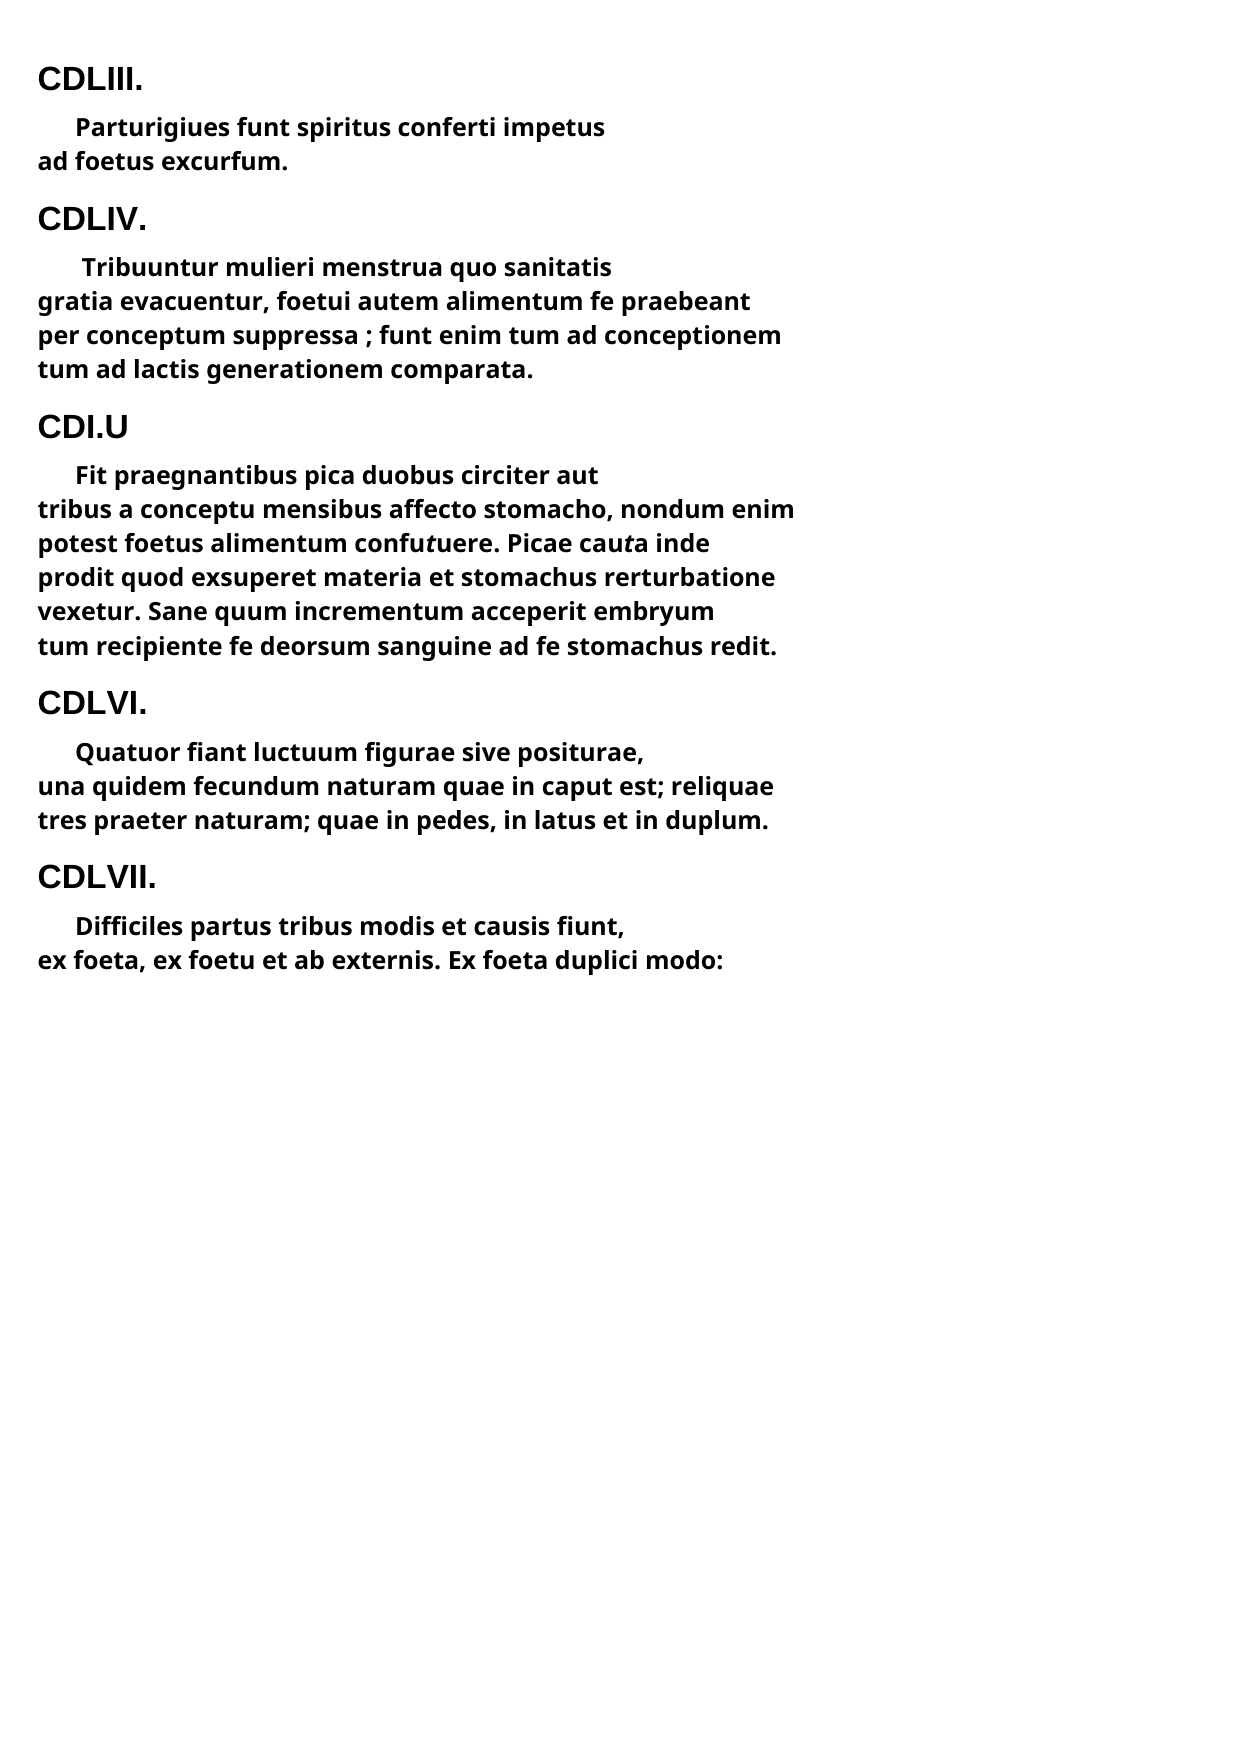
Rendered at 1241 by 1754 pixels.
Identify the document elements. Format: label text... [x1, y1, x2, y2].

text Quatuor fiant luctuum figurae sive positurae, una quidem fecundum naturam quae in caput est; reliquae tres praeter naturam; quae in pedes, in latus et in duplum. [37, 734, 1203, 836]
subtitle CDLIII. [37, 58, 1203, 97]
text Tribuuntur mulieri menstrua quo sanitatis gratia evacuentur, foetui autem alimentum fe praebeant per conceptum suppressa ; funt enim tum ad conceptionem tum ad lactis generationem comparata. [37, 249, 1203, 386]
text Difficiles partus tribus modis et causis fiunt, ex foeta, ex foetu et ab externis. Ex foeta duplici modo: [37, 908, 1203, 976]
subtitle CDLVII. [37, 857, 1203, 896]
text Parturigiues funt spiritus conferti impetus ad foetus excurfum. [37, 109, 1203, 178]
subtitle CDLVI. [37, 683, 1203, 722]
subtitle CDLIV. [37, 198, 1203, 237]
subtitle CDI.U [37, 407, 1203, 445]
text Fit praegnantibus pica duobus circiter aut tribus a conceptu mensibus affecto stomacho, nondum enim potest foetus alimentum confutuere. Picae cauta inde prodit quod exsuperet materia et stomachus rerturbatione vexetur. Sane quum incrementum acceperit embryum tum recipiente fe deorsum sanguine ad fe stomachus redit. [37, 458, 1203, 662]
